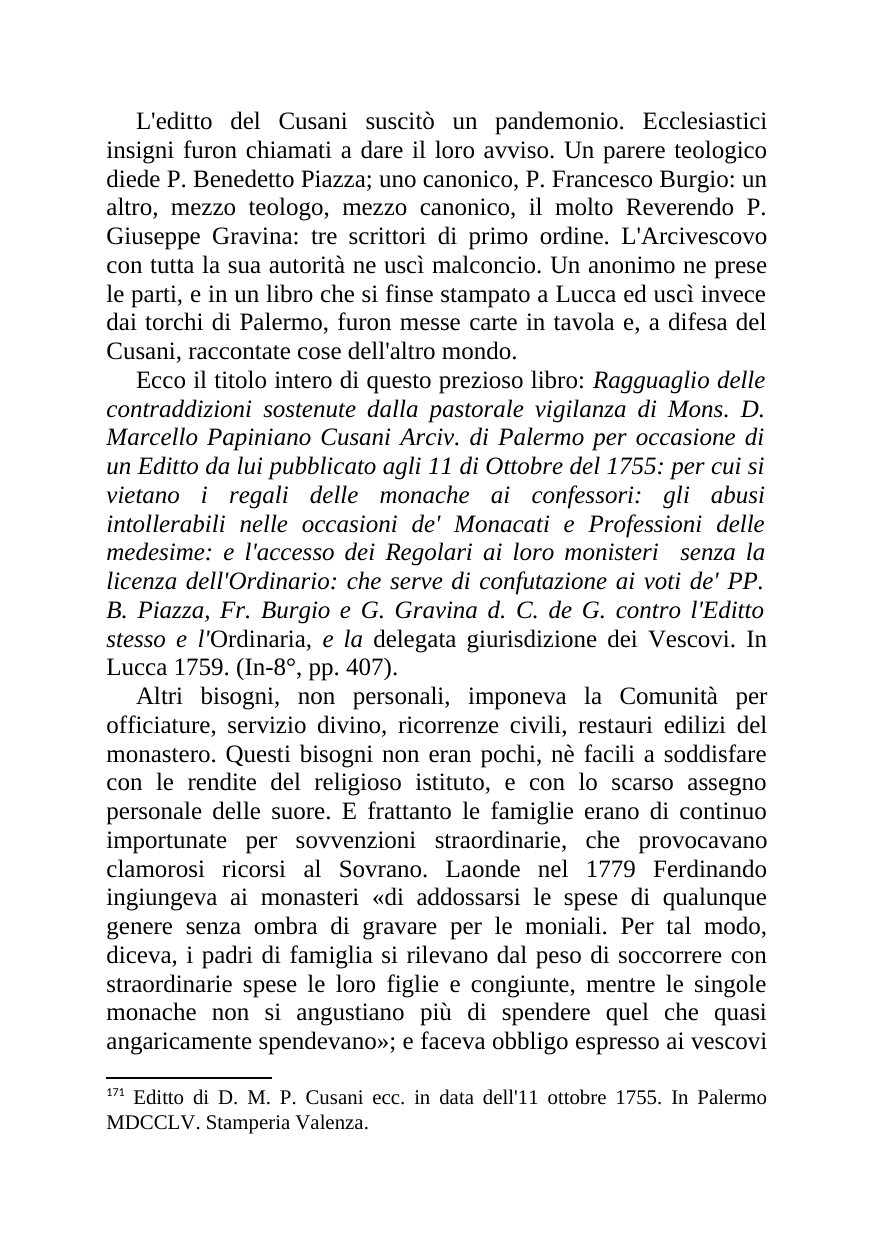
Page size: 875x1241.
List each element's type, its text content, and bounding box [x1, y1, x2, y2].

text L'editto del Cusani suscitò un pandemonio. Ecclesiastici insigni furon chiamati a dare il loro avviso. Un parere teologico diede P. Benedetto Piazza; uno canonico, P. Francesco Burgio: un altro, mezzo teologo, mezzo canonico, il molto Reverendo P. Giuseppe Gravina: tre scrittori di primo ordine. L'Arcivescovo con tutta la sua autorità ne uscì malconcio. Un anonimo ne prese le parti, e in un libro che si finse stampato a Lucca ed uscì invece dai torchi di Palermo, furon messe carte in tavola e, a difesa del Cusani, raccontate cose dell'altro mondo. [106, 106, 768, 365]
text Editto di D. M. P. Cusani ecc. in data dell'11 ottobre 1755. In Palermo MDCCLV. Stamperia Valenza. [106, 1084, 768, 1134]
text Altri bisogni, non personali, imponeva la Comunità per officiature, servizio divino, ricorrenze civili, restauri edilizi del monastero. Questi bisogni non eran pochi, nè facili a soddisfare con le rendite del religioso istituto, e con lo scarso assegno personale delle suore. E frattanto le famiglie erano di continuo importunate per sovvenzioni straordinarie, che provocavano clamorosi ricorsi al Sovrano. Laonde nel 1779 Ferdinando ingiungeva ai monasteri «di addossarsi le spese di qualunque genere senza ombra di gravare per le moniali. Per tal modo, diceva, i padri di famiglia si rilevano dal peso di soccorrere con straordinarie spese le loro figlie e congiunte, mentre le singole monache non si angustiano più di spendere quel che quasi angaricamente spendevano»; e faceva obbligo espresso ai vescovi [106, 681, 768, 1055]
text Ecco il titolo intero di questo prezioso libro: Ragguaglio delle contraddizioni sostenute dalla pastorale vigilanza di Mons. D. Marcello Papiniano Cusani Arciv. di Palermo per occasione di un Editto da lui pubblicato agli 11 di Ottobre del 1755: per cui si vietano i regali delle monache ai confessori: gli abusi intollerabili nelle occasioni de' Monacati e Professioni delle medesime: e l'accesso dei Regolari ai loro monisteri senza la licenza dell'Ordinario: che serve di confutazione ai voti de' PP. B. Piazza, Fr. Burgio e G. Gravina d. C. de G. contro l'Editto stesso e l'Ordinaria, e la delegata giurisdizione dei Vescovi. In Lucca 1759. (In-8°, pp. 407). [106, 365, 768, 681]
